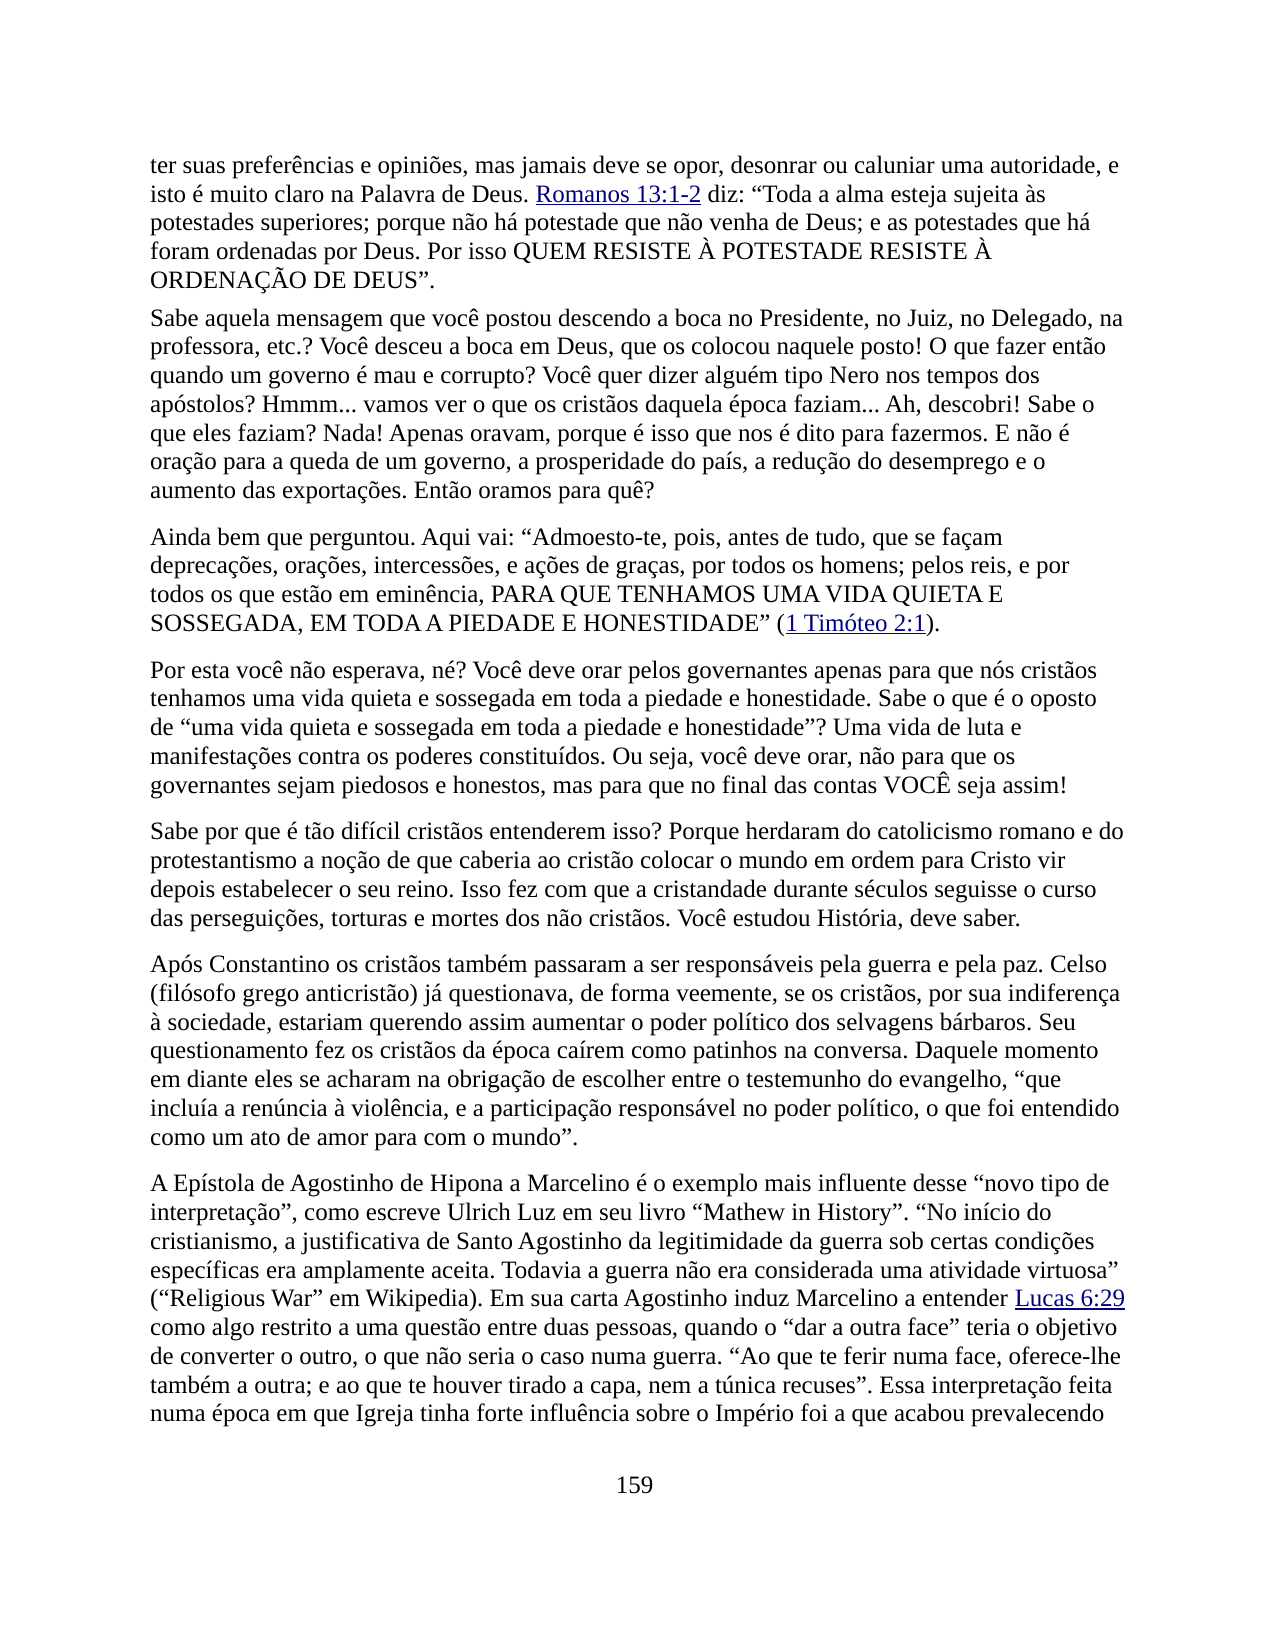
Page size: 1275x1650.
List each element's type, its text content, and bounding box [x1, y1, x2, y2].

text ter suas preferências e opiniões, mas jamais deve se opor, desonrar ou caluniar uma autoridade, e isto é muito claro na Palavra de Deus. Romanos 13:1-2 diz: “Toda a alma esteja sujeita às potestades superiores; porque não há potestade que não venha de Deus; e as potestades que há foram ordenadas por Deus. Por isso QUEM RESISTE À POTESTADE RESISTE À ORDENAÇÃO DE DEUS”. [150, 150, 1125, 294]
text A Epístola de Agostinho de Hipona a Marcelino é o exemplo mais influente desse “novo tipo de interpretação”, como escreve Ulrich Luz em seu livro “Mathew in History”. “No início do cristianismo, a justificativa de Santo Agostinho da legitimidade da guerra sob certas condições específicas era amplamente aceita. Todavia a guerra não era considerada uma atividade virtuosa” (“Religious War” em Wikipedia). Em sua carta Agostinho induz Marcelino a entender Lucas 6:29 como algo restrito a uma questão entre duas pessoas, quando o “dar a outra face” teria o objetivo de converter o outro, o que não seria o caso numa guerra. “Ao que te ferir numa face, oferece-lhe também a outra; e ao que te houver tirado a capa, nem a túnica recuses”. Essa interpretação feita numa época em que Igreja tinha forte influência sobre o Império foi a que acabou prevalecendo [150, 1168, 1125, 1427]
text Sabe por que é tão difícil cristãos entenderem isso? Porque herdaram do catolicismo romano e do protestantismo a noção de que caberia ao cristão colocar o mundo em ordem para Cristo vir depois estabelecer o seu reino. Isso fez com que a cristandade durante séculos seguisse o curso das perseguições, torturas e mortes dos não cristãos. Você estudou História, deve saber. [150, 816, 1125, 931]
text Por esta você não esperava, né? Você deve orar pelos governantes apenas para que nós cristãos tenhamos uma vida quieta e sossegada em toda a piedade e honestidade. Sabe o que é o oposto de “uma vida quieta e sossegada em toda a piedade e honestidade”? Uma vida de luta e manifestações contra os poderes constituídos. Ou seja, você deve orar, não para que os governantes sejam piedosos e honestos, mas para que no final das contas VOCÊ seja assim! [150, 655, 1125, 798]
text Ainda bem que perguntou. Aqui vai: “Admoesto-te, pois, antes de tudo, que se façam deprecações, orações, intercessões, e ações de graças, por todos os homens; pelos reis, e por todos os que estão em eminência, PARA QUE TENHAMOS UMA VIDA QUIETA E SOSSEGADA, EM TODA A PIEDADE E HONESTIDADE” (1 Timóteo 2:1). [150, 522, 1125, 637]
text Sabe aquela mensagem que você postou descendo a boca no Presidente, no Juiz, no Delegado, na professora, etc.? Você desceu a boca em Deus, que os colocou naquele posto! O que fazer então quando um governo é mau e corrupto? Você quer dizer alguém tipo Nero nos tempos dos apóstolos? Hmmm... vamos ver o que os cristãos daquela época faziam... Ah, descobri! Sabe o que eles faziam? Nada! Apenas oravam, porque é isso que nos é dito para fazermos. E não é oração para a queda de um governo, a prosperidade do país, a redução do desemprego e o aumento das exportações. Então oramos para quê? [150, 303, 1125, 504]
text Após Constantino os cristãos também passaram a ser responsáveis pela guerra e pela paz. Celso (filósofo grego anticristão) já questionava, de forma veemente, se os cristãos, por sua indiferença à sociedade, estariam querendo assim aumentar o poder político dos selvagens bárbaros. Seu questionamento fez os cristãos da época caírem como patinhos na conversa. Daquele momento em diante eles se acharam na obrigação de escolher entre o testemunho do evangelho, “que incluía a renúncia à violência, e a participação responsável no poder político, o que foi entendido como um ato de amor para com o mundo”. [150, 949, 1125, 1151]
